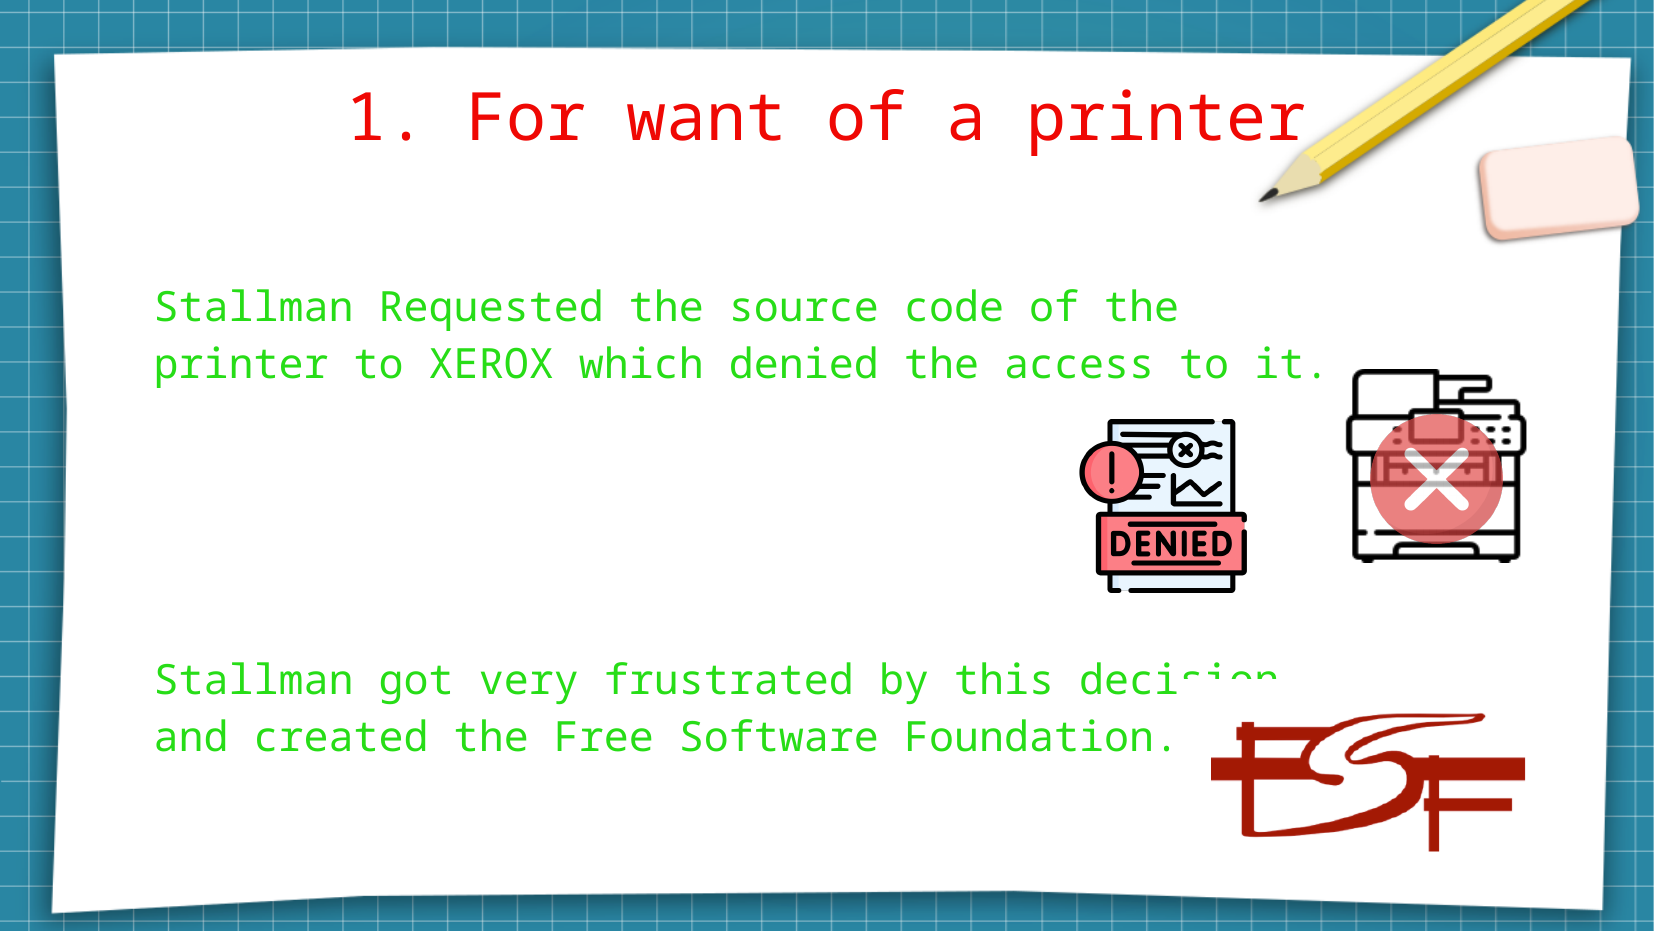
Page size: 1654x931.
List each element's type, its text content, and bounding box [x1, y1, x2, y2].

title 1. For want of a printer [82, 37, 1571, 193]
list Stallman Requested the source code of the printer to XEROX which denied the access to it. Stallman got very frustrated by this decision and created the Free Software Foundation. [82, 276, 1329, 827]
picture [0, 0, 1654, 931]
